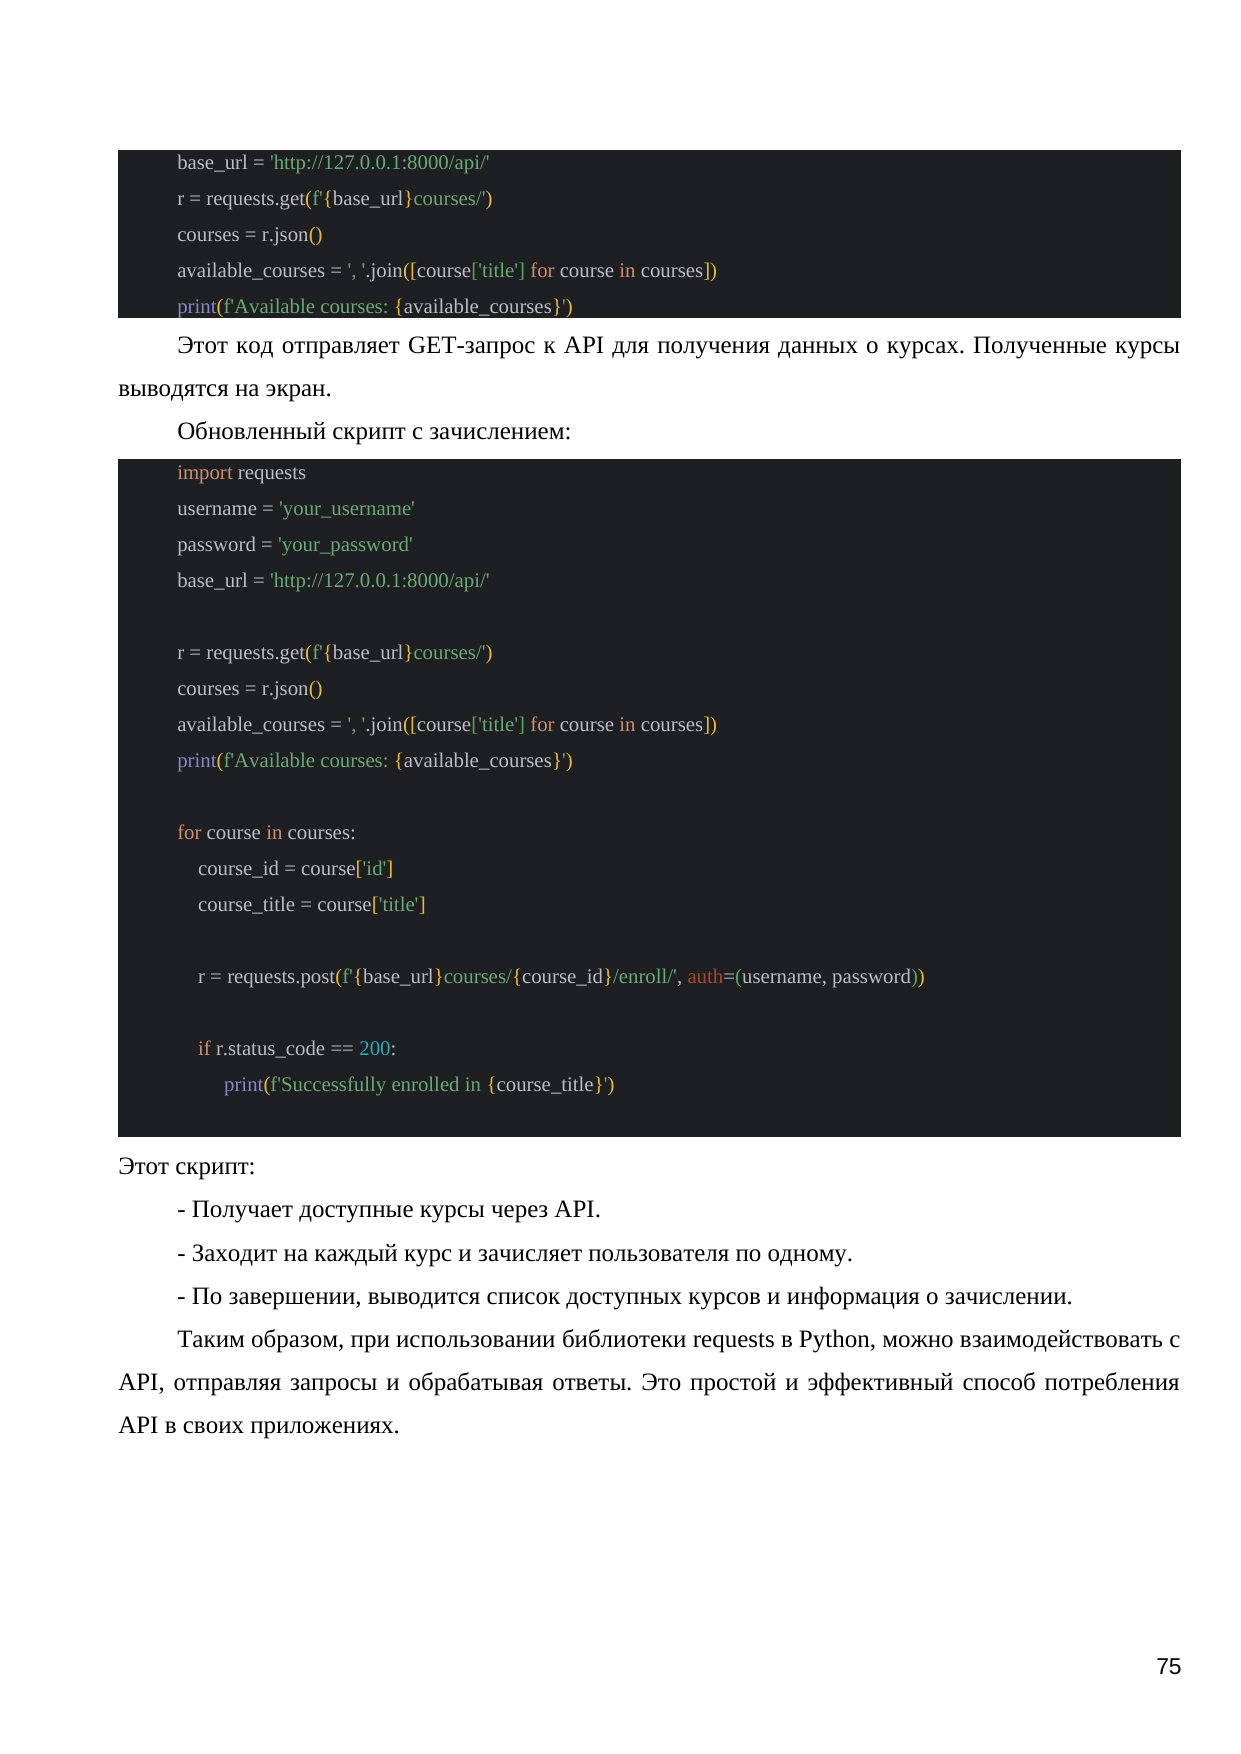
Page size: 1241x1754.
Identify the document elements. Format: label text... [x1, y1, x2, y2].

text r = requests.post(f'{base_url}courses/{course_id}/enroll/', auth=(username, password)) [118, 964, 1181, 988]
text Этот скрипт: [118, 1151, 1181, 1180]
text available_courses = ', '.join([course['title'] for course in courses]) [118, 258, 1181, 282]
text r = requests.get(f'{base_url}courses/') [118, 640, 1181, 664]
text Обновленный скрипт с зачислением: [118, 416, 1181, 445]
text courses = r.json() [118, 676, 1181, 700]
text course_id = course['id'] [118, 856, 1181, 880]
text base_url = 'http://127.0.0.1:8000/api/' [118, 568, 1181, 592]
text available_courses = ', '.join([course['title'] for course in courses]) [118, 712, 1181, 736]
text print(f'Available courses: {available_courses}') [118, 294, 1181, 318]
text print(f'Available courses: {available_courses}') [118, 748, 1181, 772]
text courses = r.json() [118, 222, 1181, 246]
text password = 'your_password' [118, 532, 1181, 556]
text print(f'Successfully enrolled in {course_title}') [118, 1072, 1181, 1096]
text - По завершении, выводится список доступных курсов и информация о зачислении. [118, 1281, 1181, 1309]
text - Заходит на каждый курс и зачисляет пользователя по одному. [118, 1238, 1181, 1266]
text Этот код отправляет GET-запрос к API для получения данных о курсах. Полученные курсы выводятся на экран. [118, 330, 1181, 402]
text r = requests.get(f'{base_url}courses/') [118, 186, 1181, 210]
text course_title = course['title'] [118, 892, 1181, 916]
text import requests [118, 459, 1181, 484]
text if r.status_code == 200: [118, 1036, 1181, 1060]
text base_url = 'http://127.0.0.1:8000/api/' [118, 150, 1181, 174]
text - Получает доступные курсы через API. [118, 1194, 1181, 1223]
text Таким образом, при использовании библиотеки requests в Python, можно взаимодействовать с API, отправляя запросы и обрабатывая ответы. Это простой и эффективный способ потребления API в своих приложениях. [118, 1324, 1181, 1439]
text for course in courses: [118, 820, 1181, 844]
text username = 'your_username' [118, 496, 1181, 520]
